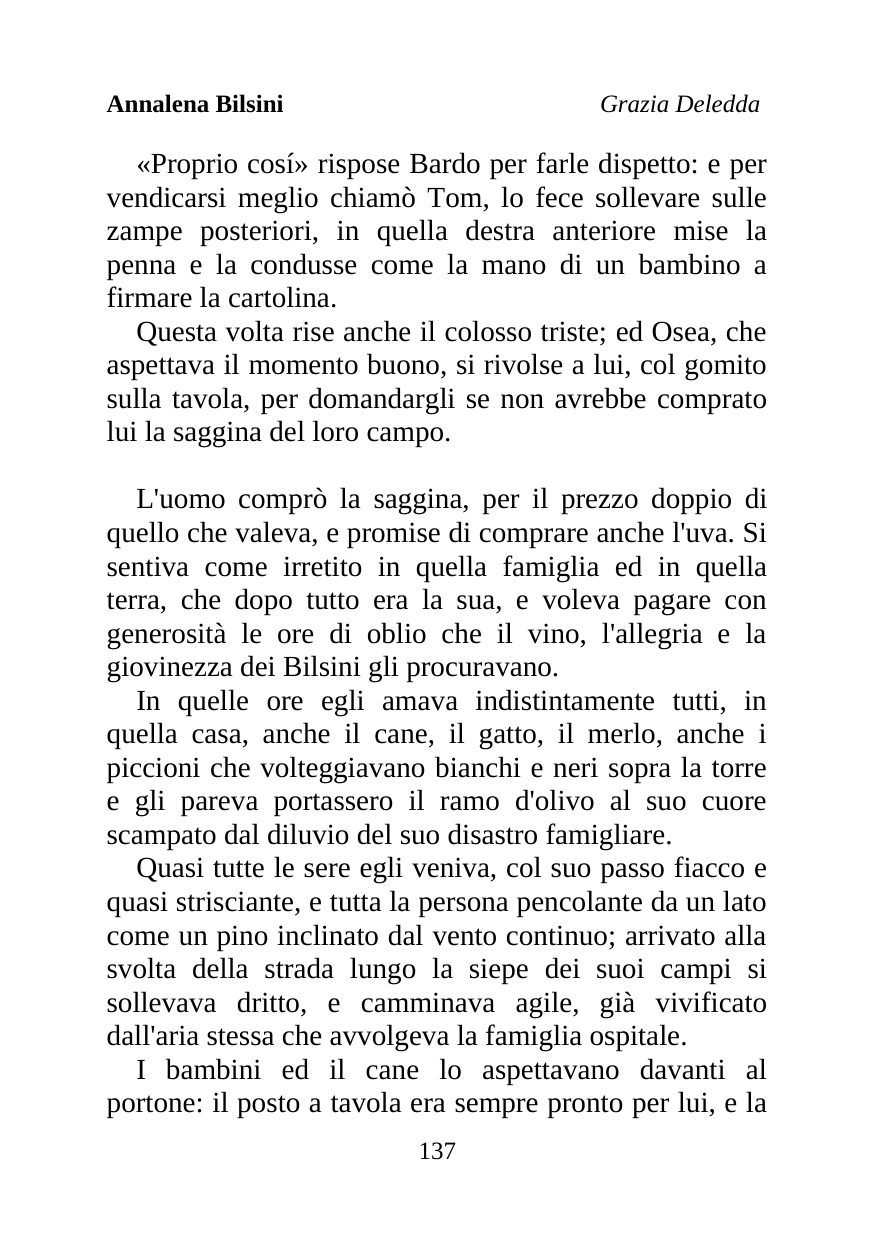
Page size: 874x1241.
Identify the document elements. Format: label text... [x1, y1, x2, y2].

text Questa volta rise anche il colosso triste; ed Osea, che aspettava il momento buono, si rivolse a lui, col gomito sulla tavola, per domandargli se non avrebbe comprato lui la saggina del loro campo. [106, 314, 768, 448]
text «Proprio cosí» rispose Bardo per farle dispetto: e per vendicarsi meglio chiamò Tom, lo fece sollevare sulle zampe posteriori, in quella destra anteriore mise la penna e la condusse come la mano di un bambino a firmare la cartolina. [106, 146, 768, 314]
text In quelle ore egli amava indistintamente tutti, in quella casa, anche il cane, il gatto, il merlo, anche i piccioni che volteggiavano bianchi e neri sopra la torre e gli pareva portassero il ramo d'olivo al suo cuore scampato dal diluvio del suo disastro famigliare. [106, 683, 768, 851]
text I bambini ed il cane lo aspettavano davanti al portone: il posto a tavola era sempre pronto per lui, e la [106, 1052, 768, 1119]
text Quasi tutte le sere egli veniva, col suo passo fiacco e quasi strisciante, e tutta la persona pencolante da un lato come un pino inclinato dal vento continuo; arrivato alla svolta della strada lungo la siepe dei suoi campi si sollevava dritto, e camminava agile, già vivificato dall'aria stessa che avvolgeva la famiglia ospitale. [106, 851, 768, 1052]
text L'uomo comprò la saggina, per il prezzo doppio di quello che valeva, e promise di comprare anche l'uva. Si sentiva come irretito in quella famiglia ed in quella terra, che dopo tutto era la sua, e voleva pagare con generosità le ore di oblio che il vino, l'allegria e la giovinezza dei Bilsini gli procuravano. [106, 482, 768, 683]
